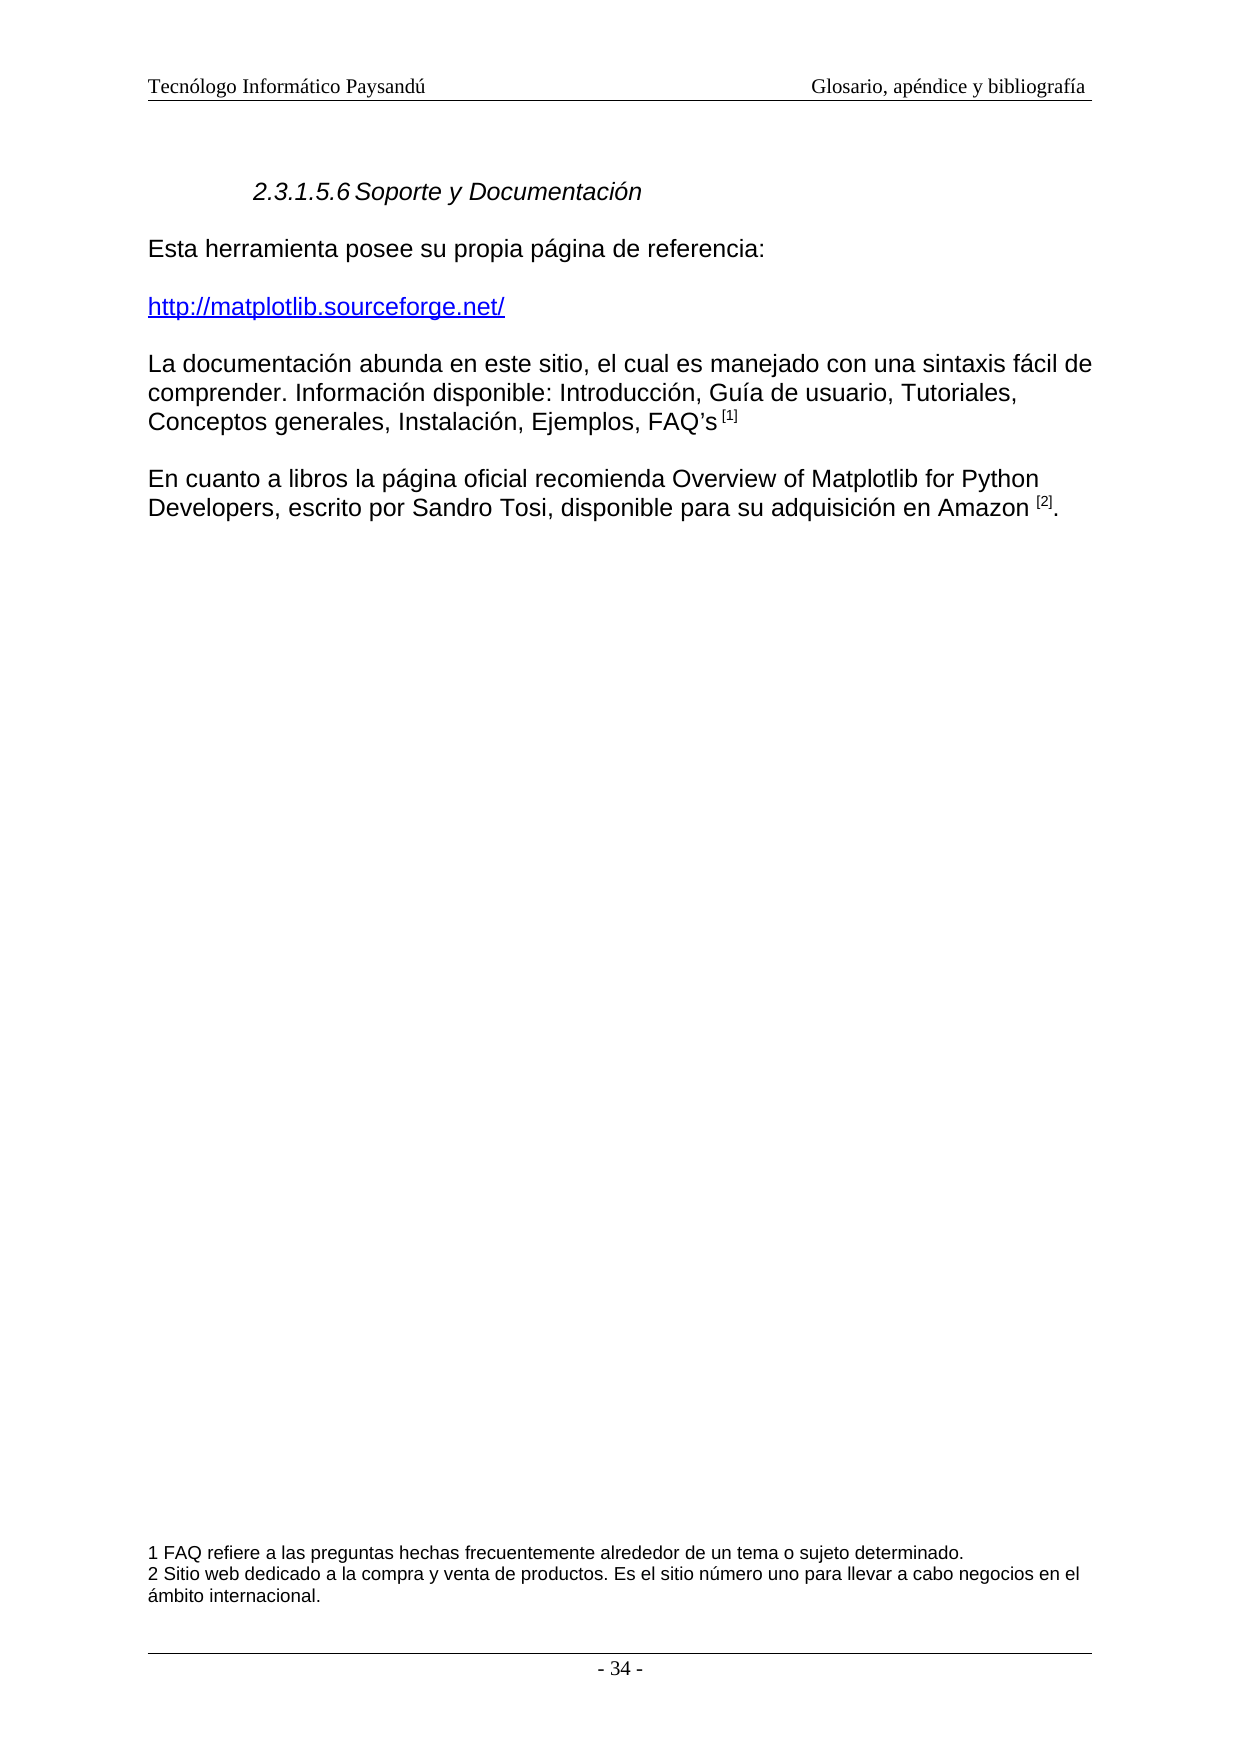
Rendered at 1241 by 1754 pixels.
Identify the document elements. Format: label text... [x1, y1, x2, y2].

text FAQ refiere a las preguntas hechas frecuentemente alrededor de un tema o sujeto determinado. [148, 1542, 1092, 1563]
text En cuanto a libros la página oficial recomienda Overview of Matplotlib for Python Developers, escrito por Sandro Tosi, disponible para su adquisición en Amazon []. [148, 464, 1092, 521]
subtitle Soporte y Documentación [253, 176, 1092, 205]
text Sitio web dedicado a la compra y venta de productos. Es el sitio número uno para llevar a cabo negocios en el ámbito internacional. [148, 1563, 1092, 1606]
text Esta herramienta posee su propia página de referencia: [148, 234, 1092, 263]
text http://matplotlib.sourceforge.net/ [148, 291, 1092, 320]
text La documentación abunda en este sitio, el cual es manejado con una sintaxis fácil de comprender. Información disponible: Introducción, Guía de usuario, Tutoriales, Conceptos generales, Instalación, Ejemplos, FAQ’s [] [148, 349, 1092, 435]
